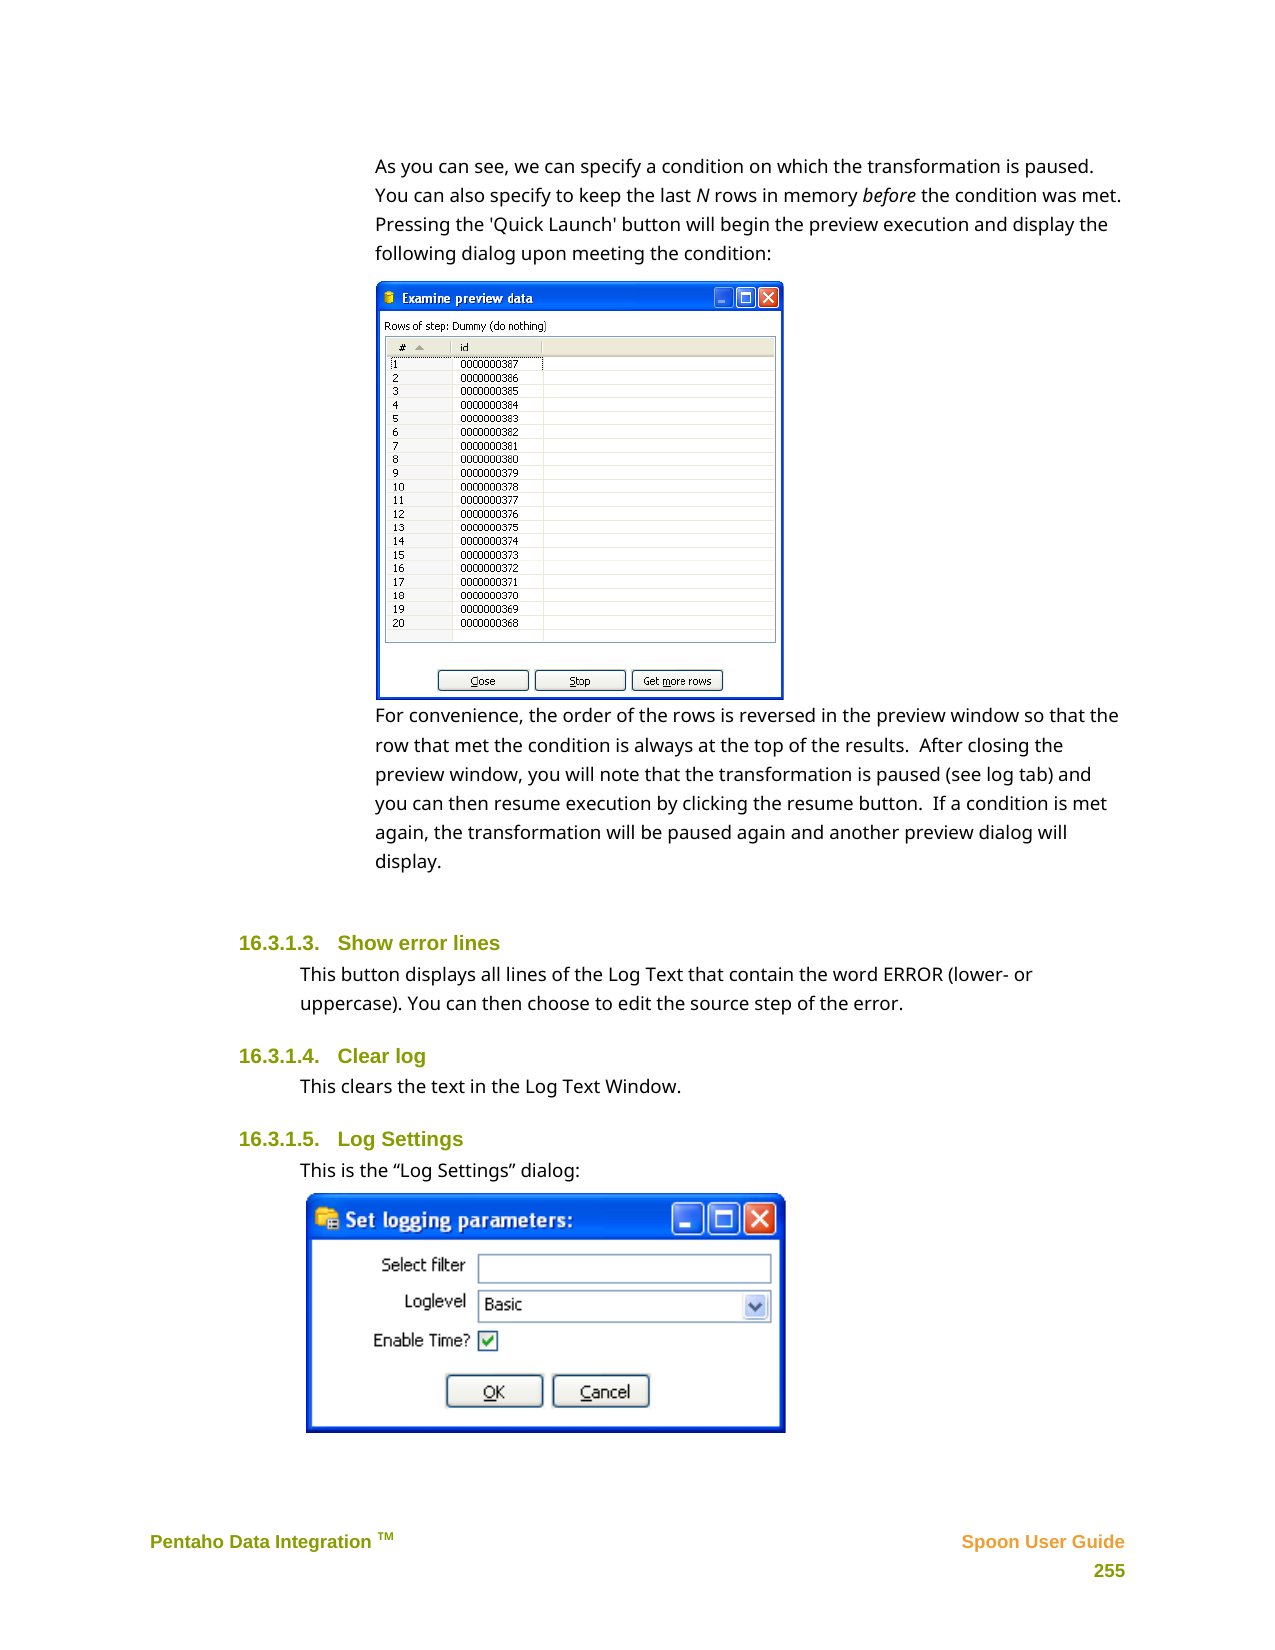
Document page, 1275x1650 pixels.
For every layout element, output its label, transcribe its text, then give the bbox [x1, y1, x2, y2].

text For convenience, the order of the rows is reversed in the preview window so that the row that met the condition is always at the top of the results. After closing the preview window, you will note that the transformation is paused (see log tab) and you can then resume execution by clicking the resume button. If a condition is met again, the transformation will be paused again and another preview dialog will display. [375, 267, 1125, 874]
subtitle Log Settings [239, 1119, 1125, 1153]
text uppercase). You can then choose to edit the source step of the error. [300, 987, 1125, 1016]
picture [376, 281, 784, 700]
text This is the “Log Settings” dialog: [300, 1154, 1125, 1183]
picture [306, 1193, 786, 1433]
text This clears the text in the Log Text Window. [300, 1071, 1125, 1100]
subtitle Clear log [239, 1035, 1125, 1070]
text As you can see, we can specify a condition on which the transformation is paused. You can also specify to keep the last N rows in memory before the condition was met. Pressing the 'Quick Launch' button will begin the preview execution and display the following dialog upon meeting the condition: [375, 150, 1125, 267]
subtitle Show error lines [239, 923, 1125, 957]
text This button displays all lines of the Log Text that contain the word ERROR (lower- or [300, 958, 1125, 987]
